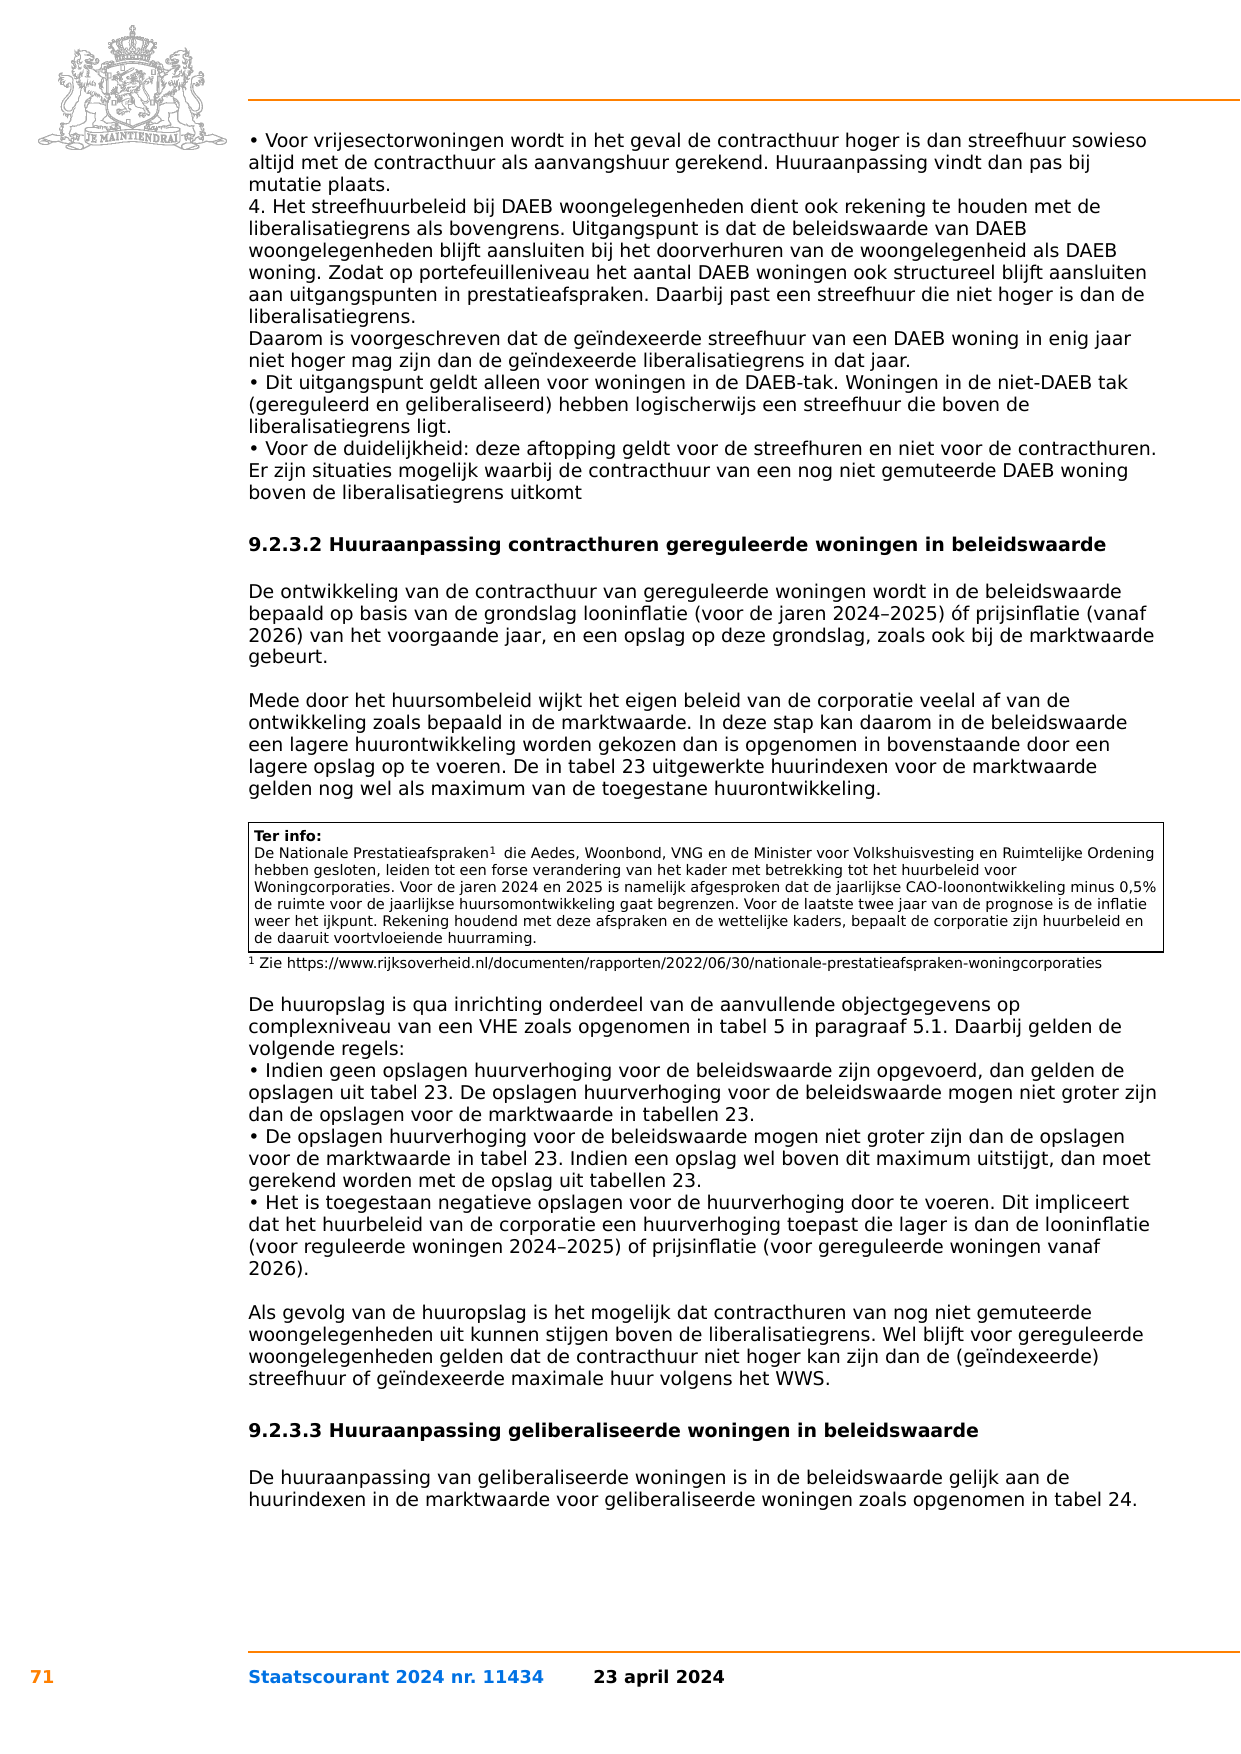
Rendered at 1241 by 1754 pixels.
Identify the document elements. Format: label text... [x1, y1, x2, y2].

text De huuropslag is qua inrichting onderdeel van de aanvullende objectgegevens op complexniveau van een VHE zoals opgenomen in tabel 5 in paragraaf 5.1. Daarbij gelden de volgende regels: [248, 994, 1163, 1060]
subtitle 9.2.3.3 Huuraanpassing geliberaliseerde woningen in beleidswaarde [248, 1419, 1163, 1442]
text • De opslagen huurverhoging voor de beleidswaarde mogen niet groter zijn dan de opslagen voor de marktwaarde in tabel 23. Indien een opslag wel boven dit maximum uitstijgt, dan moet gerekend worden met de opslag uit tabellen 23. [248, 1126, 1163, 1192]
subtitle 9.2.3.2 Huuraanpassing contracthuren gereguleerde woningen in beleidswaarde [248, 533, 1163, 556]
text Daarom is voorgeschreven dat de geïndexeerde streefhuur van een DAEB woning in enig jaar niet hoger mag zijn dan de geïndexeerde liberalisatiegrens in dat jaar. [248, 328, 1163, 372]
text • Voor vrijesectorwoningen wordt in het geval de contracthuur hoger is dan streefhuur sowieso altijd met de contracthuur als aanvangshuur gerekend. Huuraanpassing vindt dan pas bij mutatie plaats. [248, 130, 1163, 196]
text • Indien geen opslagen huurverhoging voor de beleidswaarde zijn opgevoerd, dan gelden de opslagen uit tabel 23. De opslagen huurverhoging voor de beleidswaarde mogen niet groter zijn dan de opslagen voor de marktwaarde in tabellen 23. [248, 1060, 1163, 1126]
picture [38, 25, 227, 150]
text 4. Het streefhuurbeleid bij DAEB woongelegenheden dient ook rekening te houden met de liberalisatiegrens als bovengrens. Uitgangspunt is dat de beleidswaarde van DAEB woongelegenheden blijft aansluiten bij het doorverhuren van de woongelegenheid als DAEB woning. Zodat op portefeuilleniveau het aantal DAEB woningen ook structureel blijft aansluiten aan uitgangspunten in prestatieafspraken. Daarbij past een streefhuur die niet hoger is dan de liberalisatiegrens. [248, 196, 1163, 328]
text De ontwikkeling van de contracthuur van gereguleerde woningen wordt in de beleidswaarde bepaald op basis van de grondslag looninflatie (voor de jaren 2024–2025) óf prijsinflatie (vanaf 2026) van het voorgaande jaar, en een opslag op deze grondslag, zoals ook bij de marktwaarde gebeurt. [248, 581, 1163, 668]
text De huuraanpassing van geliberaliseerde woningen is in de beleidswaarde gelijk aan de huurindexen in de marktwaarde voor geliberaliseerde woningen zoals opgenomen in tabel 24. [248, 1467, 1163, 1511]
text Als gevolg van de huuropslag is het mogelijk dat contracthuren van nog niet gemuteerde woongelegenheden uit kunnen stijgen boven de liberalisatiegrens. Wel blijft voor gereguleerde woongelegenheden gelden dat de contracthuur niet hoger kan zijn dan de (geïndexeerde) streefhuur of geïndexeerde maximale huur volgens het WWS. [248, 1302, 1163, 1389]
text • Voor de duidelijkheid: deze aftopping geldt voor de streefhuren en niet voor de contracthuren. Er zijn situaties mogelijk waarbij de contracthuur van een nog niet gemuteerde DAEB woning boven de liberalisatiegrens uitkomt [248, 438, 1163, 503]
table_header Ter info: De Nationale Prestatieafspraken1 die Aedes, Woonbond, VNG en de Minister voor Volkshuisvesting en Ruimtelijke Ordening hebben gesloten, leiden tot een forse verandering van het kader met betrekking tot het huurbeleid voor Woningcorporaties. Voor de jaren 2024 en 2025 is namelijk afgesproken dat de jaarlijkse CAO-loonontwikkeling minus 0,5% de ruimte voor de jaarlijkse huursomontwikkeling gaat begrenzen. Voor de laatste twee jaar van de prognose is de inflatie weer het ijkpunt. Rekening houdend met deze afspraken en de wettelijke kaders, bepaalt de corporatie zijn huurbeleid en de daaruit voortvloeiende huurraming. [249, 823, 1163, 951]
table_cell 1 Zie https://www.rijksoverheid.nl/documenten/rapporten/2022/06/30/nationale-prestatieafspraken-woningcorporaties [248, 953, 1163, 972]
text Mede door het huursombeleid wijkt het eigen beleid van de corporatie veelal af van de ontwikkeling zoals bepaald in de marktwaarde. In deze stap kan daarom in de beleidswaarde een lagere huurontwikkeling worden gekozen dan is opgenomen in bovenstaande door een lagere opslag op te voeren. De in tabel 23 uitgewerkte huurindexen voor de marktwaarde gelden nog wel als maximum van de toegestane huurontwikkeling. [248, 690, 1163, 800]
text • Dit uitgangspunt geldt alleen voor woningen in de DAEB-tak. Woningen in de niet-DAEB tak (gereguleerd en geliberaliseerd) hebben logischerwijs een streefhuur die boven de liberalisatiegrens ligt. [248, 372, 1163, 438]
text • Het is toegestaan negatieve opslagen voor de huurverhoging door te voeren. Dit impliceert dat het huurbeleid van de corporatie een huurverhoging toepast die lager is dan de looninflatie (voor reguleerde woningen 2024–2025) of prijsinflatie (voor gereguleerde woningen vanaf 2026). [248, 1192, 1163, 1280]
